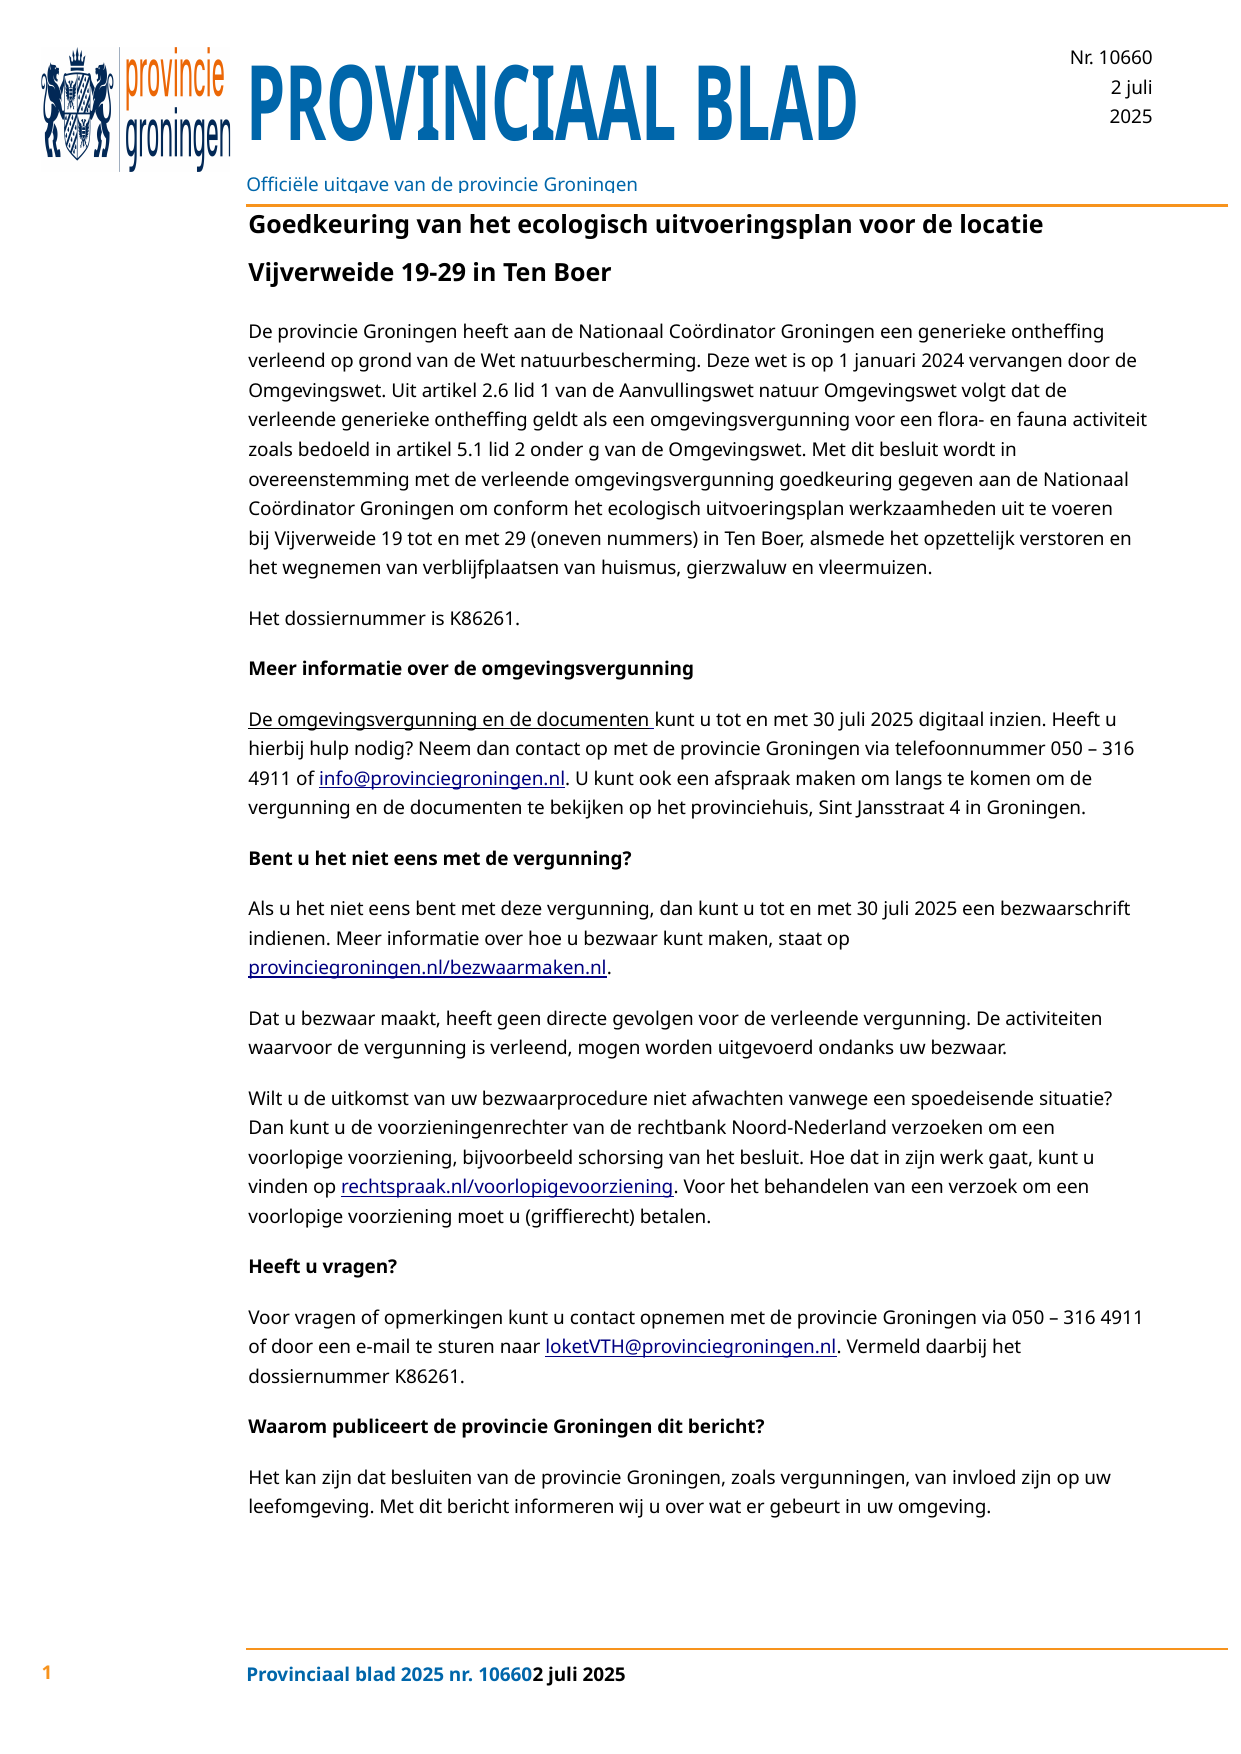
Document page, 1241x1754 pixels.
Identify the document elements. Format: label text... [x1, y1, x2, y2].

text Als u het niet eens bent met deze vergunning, dan kunt u tot en met 30 juli 2025 een bezwaarschrift indienen. Meer informatie over hoe u bezwaar kunt maken, staat op provinciegroningen.nl/bezwaarmaken.nl. [248, 895, 1152, 980]
text De omgevingsvergunning en de documenten kunt u tot en met 30 juli 2025 digitaal inzien. Heeft u hierbij hulp nodig? Neem dan contact op met de provincie Groningen via telefoonnummer 050 – 316 4911 of info@provinciegroningen.nl. U kunt ook een afspraak maken om langs te komen om de vergunning en de documenten te bekijken op het provinciehuis, Sint Jansstraat 4 in Groningen. [248, 706, 1152, 820]
text Het kan zijn dat besluiten van de provincie Groningen, zoals vergunningen, van invloed zijn op uw leefomgeving. Met dit bericht informeren wij u over wat er gebeurt in uw omgeving. [248, 1464, 1152, 1519]
text Meer informatie over de omgevingsvergunning [248, 655, 1152, 681]
text Waarom publiceert de provincie Groningen dit bericht? [248, 1414, 1152, 1439]
text Wilt u de uitkomst van uw bezwaarprocedure niet afwachten vanwege een spoedeisende situatie? Dan kunt u de voorzieningenrechter van de rechtbank Noord-Nederland verzoeken om een voorlopige voorziening, bijvoorbeeld schorsing van het besluit. Hoe dat in zijn werk gaat, kunt u vinden op rechtspraak.nl/voorlopigevoorziening. Voor het behandelen van een verzoek om een voorlopige voorziening moet u (griffierecht) betalen. [248, 1085, 1152, 1229]
picture [41, 47, 231, 172]
text Voor vragen of opmerkingen kunt u contact opnemen met de provincie Groningen via 050 – 316 4911 of door een e-mail te sturen naar loketVTH@provinciegroningen.nl. Vermeld daarbij het dossiernummer K86261. [248, 1304, 1152, 1389]
text Dat u bezwaar maakt, heeft geen directe gevolgen voor de verleende vergunning. De activiteiten waarvoor de vergunning is verleend, mogen worden uitgevoerd ondanks uw bezwaar. [248, 1005, 1152, 1060]
text Goedkeuring van het ecologisch uitvoeringsplan voor de locatie Vijverweide 19-29 in Ten Boer [248, 207, 1152, 288]
text Heeft u vragen? [248, 1254, 1152, 1279]
text De provincie Groningen heeft aan de Nationaal Coördinator Groningen een generieke ontheffing verleend op grond van de Wet natuurbescherming. Deze wet is op 1 januari 2024 vervangen door de Omgevingswet. Uit artikel 2.6 lid 1 van de Aanvullingswet natuur Omgevingswet volgt dat de verleende generieke ontheffing geldt als een omgevingsvergunning voor een flora- en fauna activiteit zoals bedoeld in artikel 5.1 lid 2 onder g van de Omgevingswet. Met dit besluit wordt in overeenstemming met de verleende omgevingsvergunning goedkeuring gegeven aan de Nationaal Coördinator Groningen om conform het ecologisch uitvoeringsplan werkzaamheden uit te voeren bij Vijverweide 19 tot en met 29 (oneven nummers) in Ten Boer, alsmede het opzettelijk verstoren en het wegnemen van verblijfplaatsen van huismus, gierzwaluw en vleermuizen. [248, 318, 1152, 580]
text Het dossiernummer is K86261. [248, 605, 1152, 631]
text Bent u het niet eens met de vergunning? [248, 845, 1152, 871]
